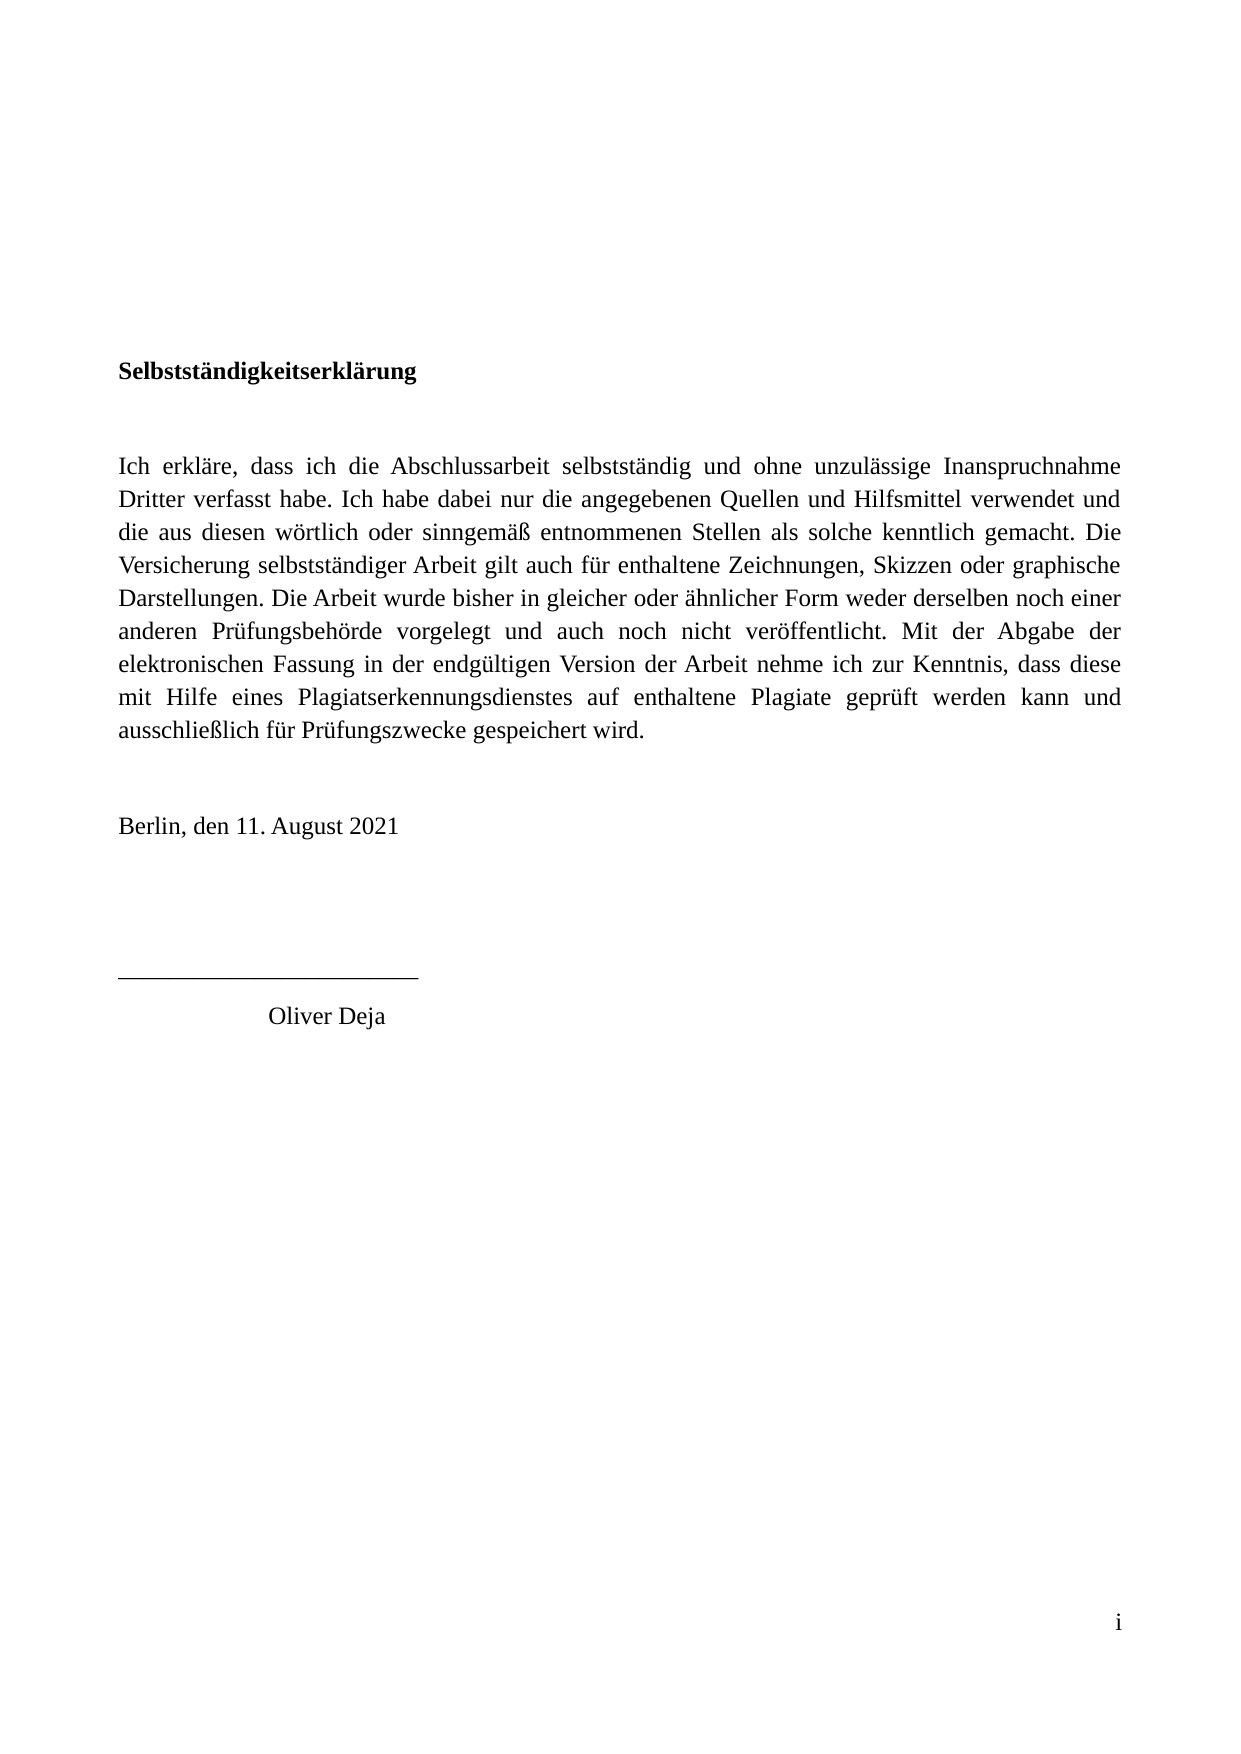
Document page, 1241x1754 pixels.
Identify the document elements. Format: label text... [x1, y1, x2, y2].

text Selbstständigkeitserklärung [118, 356, 1122, 385]
text Ich erkläre, dass ich die Abschlussarbeit selbstständig und ohne unzulässige Inanspruchnahme Dritter verfasst habe. Ich habe dabei nur die angegebenen Quellen und Hilfsmittel verwendet und die aus diesen wörtlich oder sinngemäß entnommenen Stellen als solche kenntlich gemacht. Die Versicherung selbstständiger Arbeit gilt auch für enthaltene Zeichnungen, Skizzen oder graphische Darstellungen. Die Arbeit wurde bisher in gleicher oder ähnlicher Form weder derselben noch einer anderen Prüfungsbehörde vorgelegt und auch noch nicht veröffentlicht. Mit der Abgabe der elektronischen Fassung in der endgültigen Version der Arbeit nehme ich zur Kenntnis, dass diese mit Hilfe eines Plagiatserkennungsdienstes auf enthaltene Plagiate geprüft werden kann und ausschließlich für Prüfungszwecke gespeichert wird. [118, 451, 1122, 744]
text Oliver Deja [118, 1001, 1122, 1030]
text Berlin, den 11. August 2021 [118, 811, 1122, 839]
text ________________________ [118, 953, 1122, 982]
